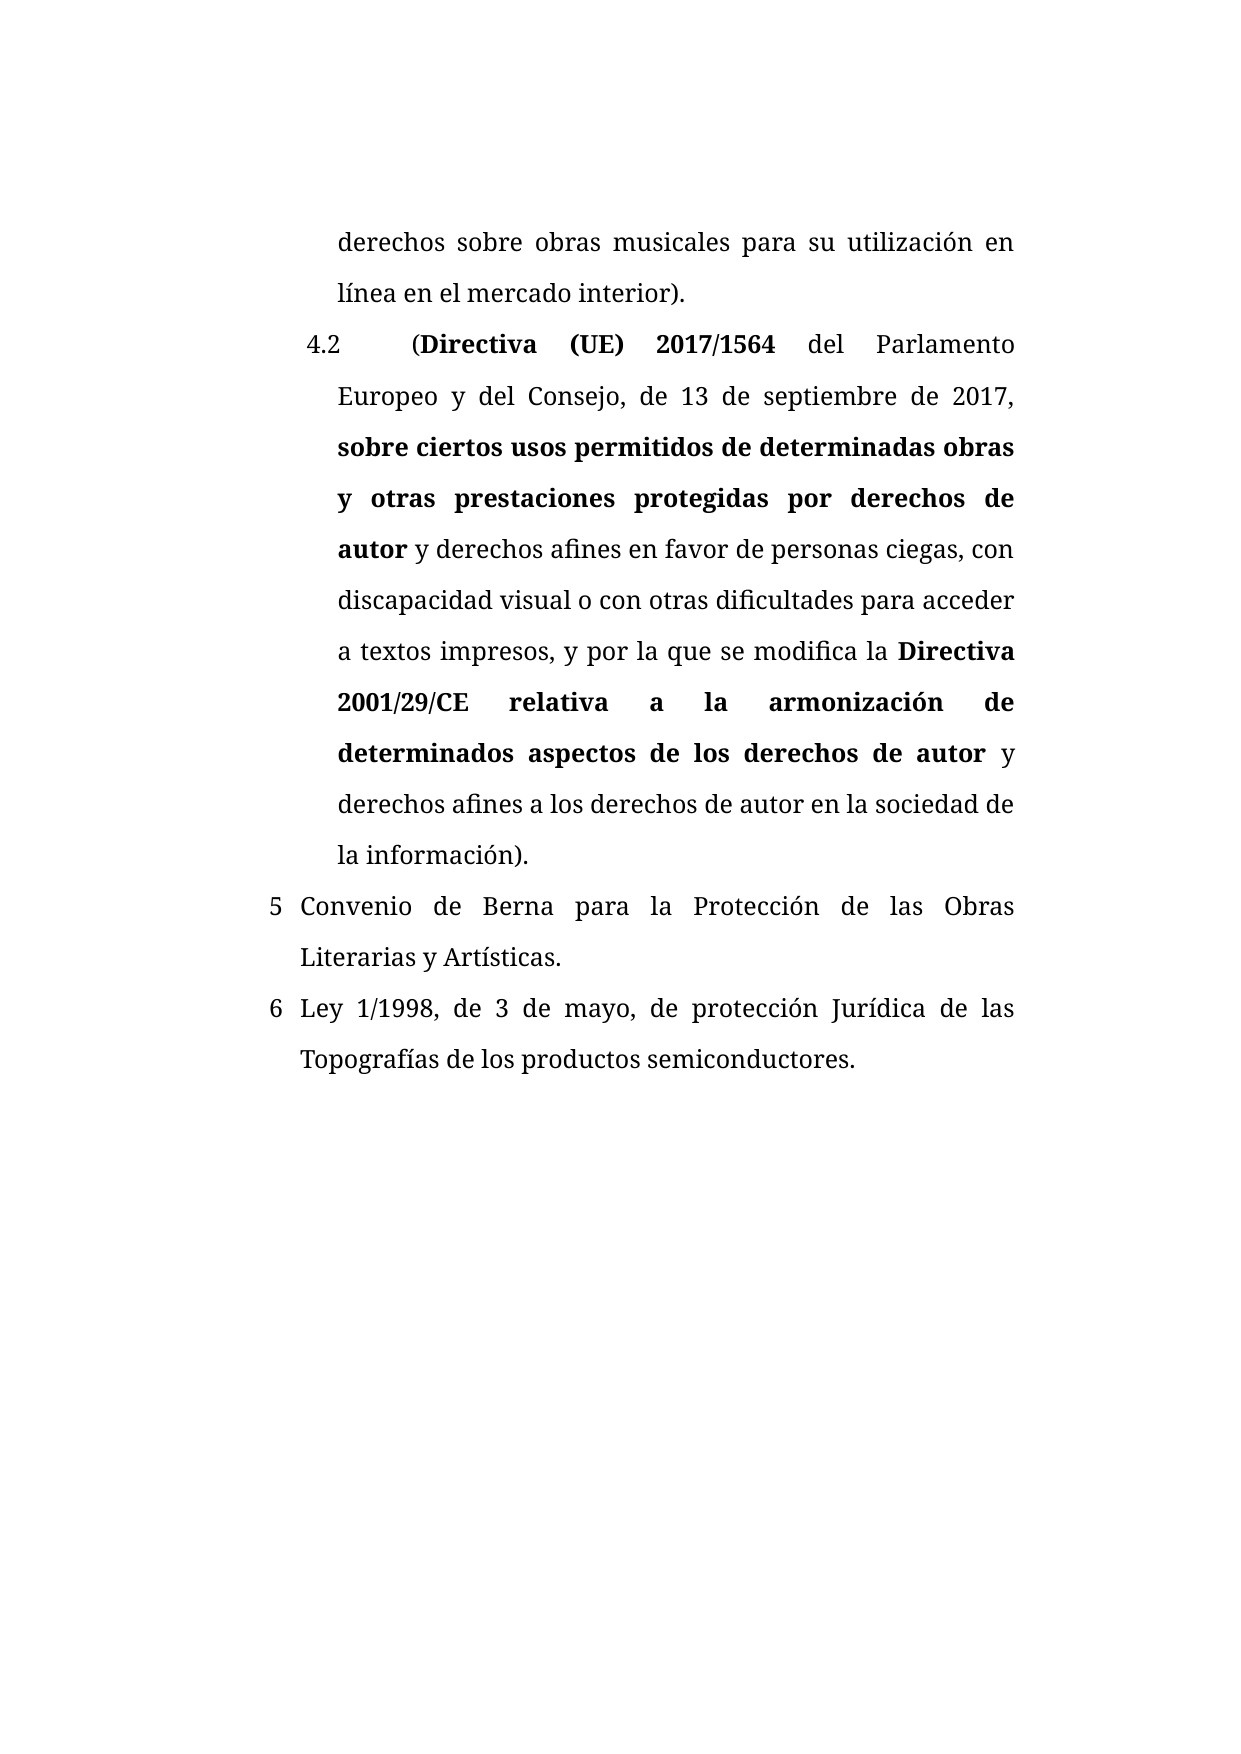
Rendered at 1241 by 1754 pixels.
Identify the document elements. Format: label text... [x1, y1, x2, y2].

list Ley 1/1998, de 3 de mayo, de protección Jurídica de las Topografías de los productos semiconductores. [262, 991, 1015, 1076]
list derechos sobre obras musicales para su utilización en línea en el mercado interior). [300, 225, 1015, 310]
list Convenio de Berna para la Protección de las Obras Literarias y Artísticas. [262, 888, 1015, 974]
list (Directiva (UE) 2017/1564 del Parlamento Europeo y del Consejo, de 13 de septiembre de 2017, sobre ciertos usos permitidos de determinadas obras y otras prestaciones protegidas por derechos de autor y derechos afines en favor de personas ciegas, con discapacidad visual o con otras dificultades para acceder a textos impresos, y por la que se modifica la Directiva 2001/29/CE relativa a la armonización de determinados aspectos de los derechos de autor y derechos afines a los derechos de autor en la sociedad de la información). [300, 327, 1015, 872]
